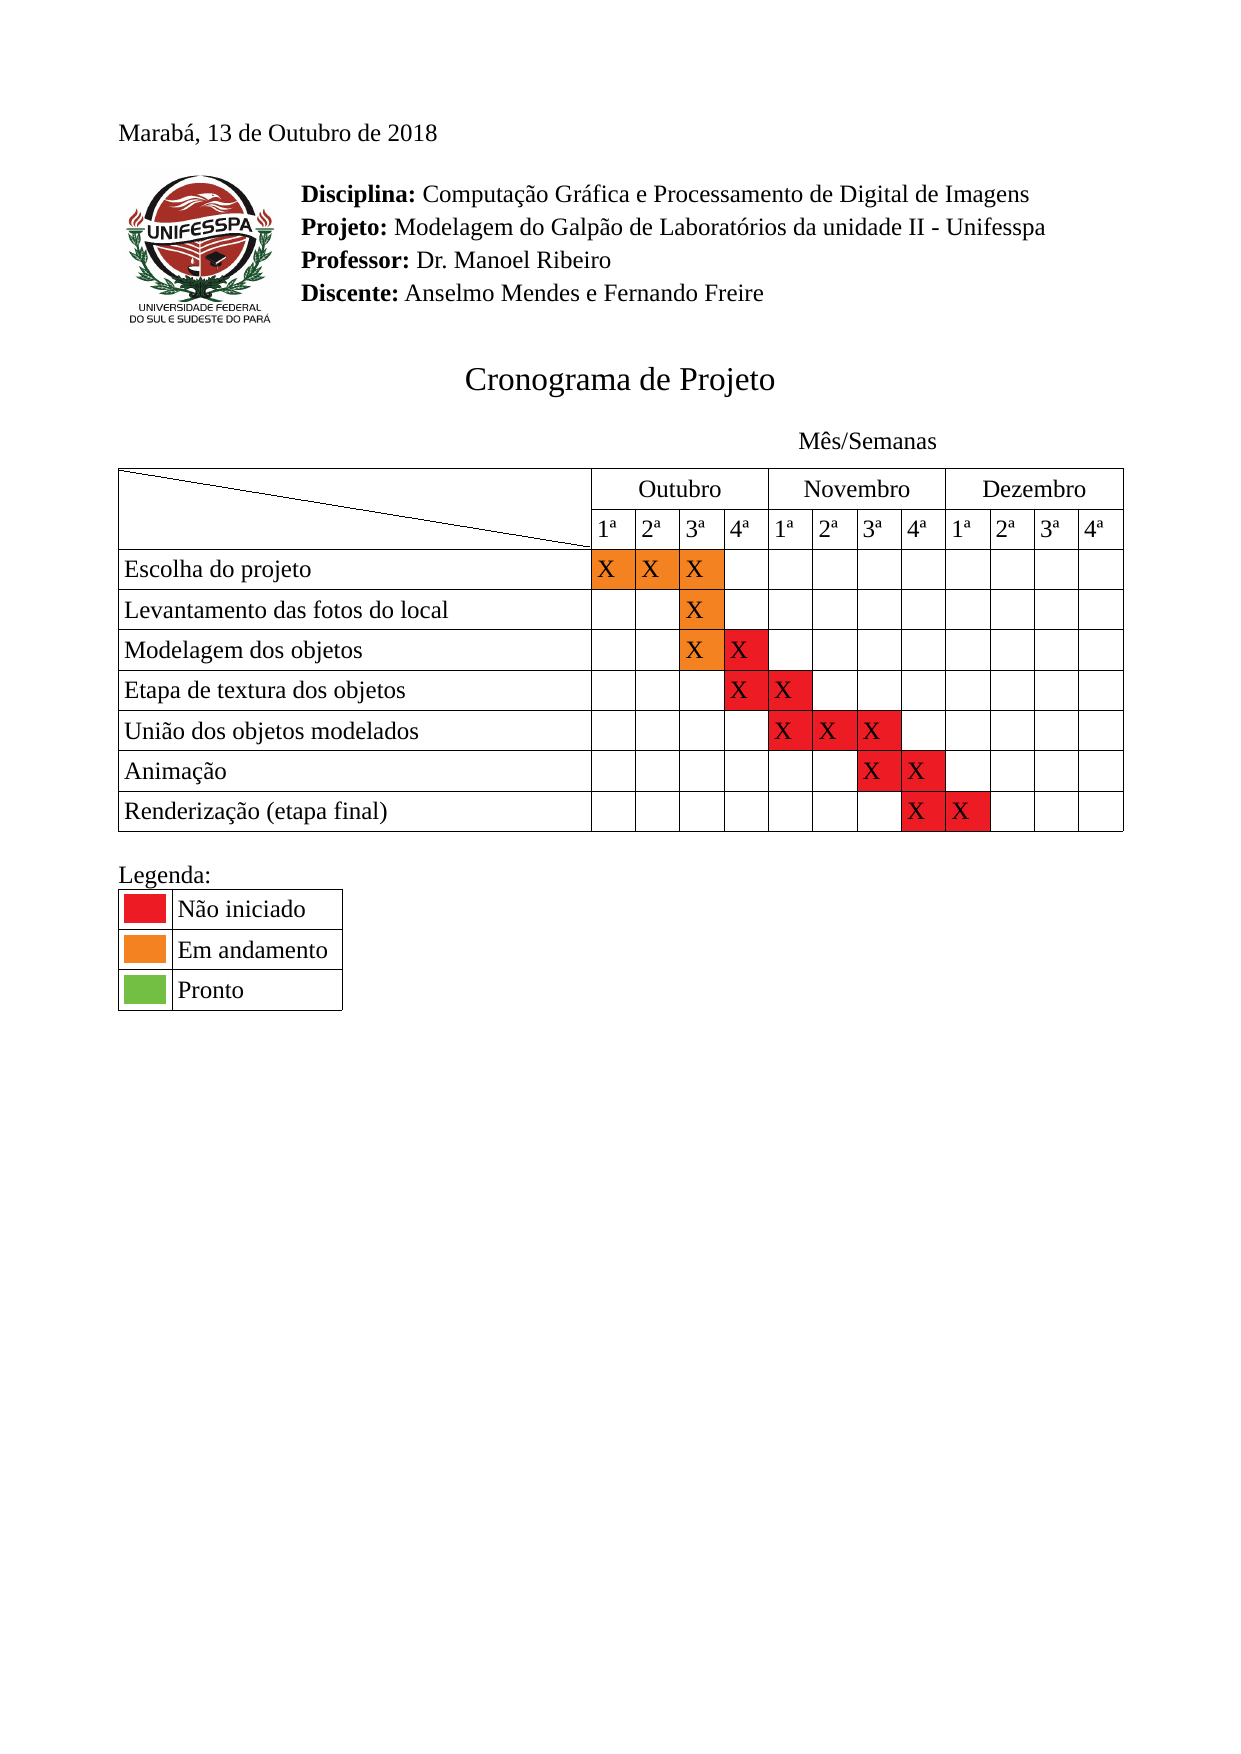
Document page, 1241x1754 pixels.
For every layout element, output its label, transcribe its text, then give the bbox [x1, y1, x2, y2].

table_cell Renderização (etapa final) [119, 792, 591, 831]
table_cell [725, 751, 768, 791]
table_cell [813, 550, 857, 589]
table_cell [813, 590, 857, 629]
table_cell [725, 550, 768, 589]
table_cell X [636, 550, 679, 589]
table_cell [1035, 671, 1078, 710]
table_cell [946, 671, 990, 710]
table_header Novembro [769, 469, 945, 508]
table_cell [991, 671, 1034, 710]
table_cell [1035, 630, 1078, 670]
table_cell [813, 630, 857, 670]
table_header Não iniciado [173, 890, 342, 929]
table_cell [1079, 792, 1123, 831]
table_cell 2ª [991, 510, 1034, 549]
table_cell 2ª [813, 510, 857, 549]
table_cell X [858, 711, 901, 750]
table_cell Pronto [173, 970, 342, 1009]
table_cell [592, 751, 635, 791]
table_cell [1035, 751, 1078, 791]
table_cell [1079, 590, 1123, 629]
table_cell [592, 711, 635, 750]
table_header Dezembro [946, 469, 1123, 508]
table_cell 1ª [769, 510, 812, 549]
table_cell [858, 630, 901, 670]
table_cell [813, 792, 857, 831]
table_cell [858, 792, 901, 831]
text Legenda: [118, 860, 1122, 888]
table_cell Animação [119, 751, 591, 791]
table_cell [680, 671, 724, 710]
table_cell [946, 550, 990, 589]
table_cell [991, 550, 1034, 589]
table_cell X [902, 751, 945, 791]
table_cell [1079, 550, 1123, 589]
table_cell Escolha do projeto [119, 550, 591, 589]
table_cell [636, 590, 679, 629]
table_cell 1ª [946, 510, 990, 549]
table_cell 4ª [1079, 510, 1123, 549]
table_cell [1079, 630, 1123, 670]
table_cell X [769, 711, 812, 750]
table_cell [1079, 711, 1123, 750]
table_cell [680, 711, 724, 750]
table_cell [858, 671, 901, 710]
table_cell [636, 671, 679, 710]
table_cell [813, 751, 857, 791]
table_cell [902, 630, 945, 670]
table_cell [1035, 711, 1078, 750]
table_cell X [769, 671, 812, 710]
table_cell [1079, 751, 1123, 791]
table_cell [902, 550, 945, 589]
table_header [119, 890, 172, 929]
table_cell 3ª [858, 510, 901, 549]
table_cell [946, 590, 990, 629]
table_cell [592, 671, 635, 710]
table_cell X [680, 590, 724, 629]
table_cell [680, 751, 724, 791]
table_cell [991, 630, 1034, 670]
table_cell [119, 930, 172, 969]
table_cell [636, 711, 679, 750]
table_cell 1ª [592, 510, 635, 549]
table_cell [1079, 671, 1123, 710]
table_cell [991, 711, 1034, 750]
table_cell [1035, 792, 1078, 831]
table_cell X [858, 751, 901, 791]
table_cell [991, 792, 1034, 831]
table_cell [858, 550, 901, 589]
table_cell [858, 590, 901, 629]
table_header Outubro [592, 469, 768, 508]
table_cell [902, 590, 945, 629]
table_cell [592, 630, 635, 670]
table_cell [636, 792, 679, 831]
table_cell [725, 590, 768, 629]
table_cell [592, 792, 635, 831]
table_cell [1035, 550, 1078, 589]
table_cell X [813, 711, 857, 750]
table_cell Etapa de textura dos objetos [119, 671, 591, 710]
table_cell Em andamento [173, 930, 342, 969]
table_cell [769, 590, 812, 629]
table_cell Levantamento das fotos do local [119, 590, 591, 629]
text Cronograma de Projeto [118, 356, 1122, 397]
table_cell [725, 711, 768, 750]
table_cell [902, 711, 945, 750]
text Disciplina: Computação Gráfica e Processamento de Digital de Imagens [279, 176, 1122, 208]
table_cell [592, 590, 635, 629]
table_cell [946, 630, 990, 670]
table_cell 3ª [1035, 510, 1078, 549]
table_cell [813, 671, 857, 710]
table_cell X [592, 550, 635, 589]
table_cell [1035, 590, 1078, 629]
text Projeto: Modelagem do Galpão de Laboratórios da unidade II - Unifesspa [279, 209, 1122, 241]
table_cell X [725, 630, 768, 670]
table_cell 4ª [725, 510, 768, 549]
table_cell [991, 590, 1034, 629]
table_cell 2ª [636, 510, 679, 549]
table_cell X [680, 550, 724, 589]
table_cell [769, 792, 812, 831]
table_cell [946, 751, 990, 791]
table_cell 4ª [902, 510, 945, 549]
table_cell Modelagem dos objetos [119, 630, 591, 670]
table_cell [680, 792, 724, 831]
table_header [119, 469, 591, 549]
table_cell X [902, 792, 945, 831]
table_cell X [680, 630, 724, 670]
table_cell X [725, 671, 768, 710]
table_cell X [946, 792, 990, 831]
table_cell [946, 711, 990, 750]
table_cell 3ª [680, 510, 724, 549]
table_cell [769, 751, 812, 791]
table_cell [902, 671, 945, 710]
table_cell [636, 630, 679, 670]
table_cell [769, 550, 812, 589]
table_cell [991, 751, 1034, 791]
table_cell [119, 970, 172, 1009]
text Professor: Dr. Manoel Ribeiro [279, 242, 1122, 274]
table_cell [636, 751, 679, 791]
table_cell [769, 630, 812, 670]
table_cell União dos objetos modelados [119, 711, 591, 750]
picture [121, 167, 279, 331]
text Discente: Anselmo Mendes e Fernando Freire [279, 275, 1122, 307]
table_cell [725, 792, 768, 831]
